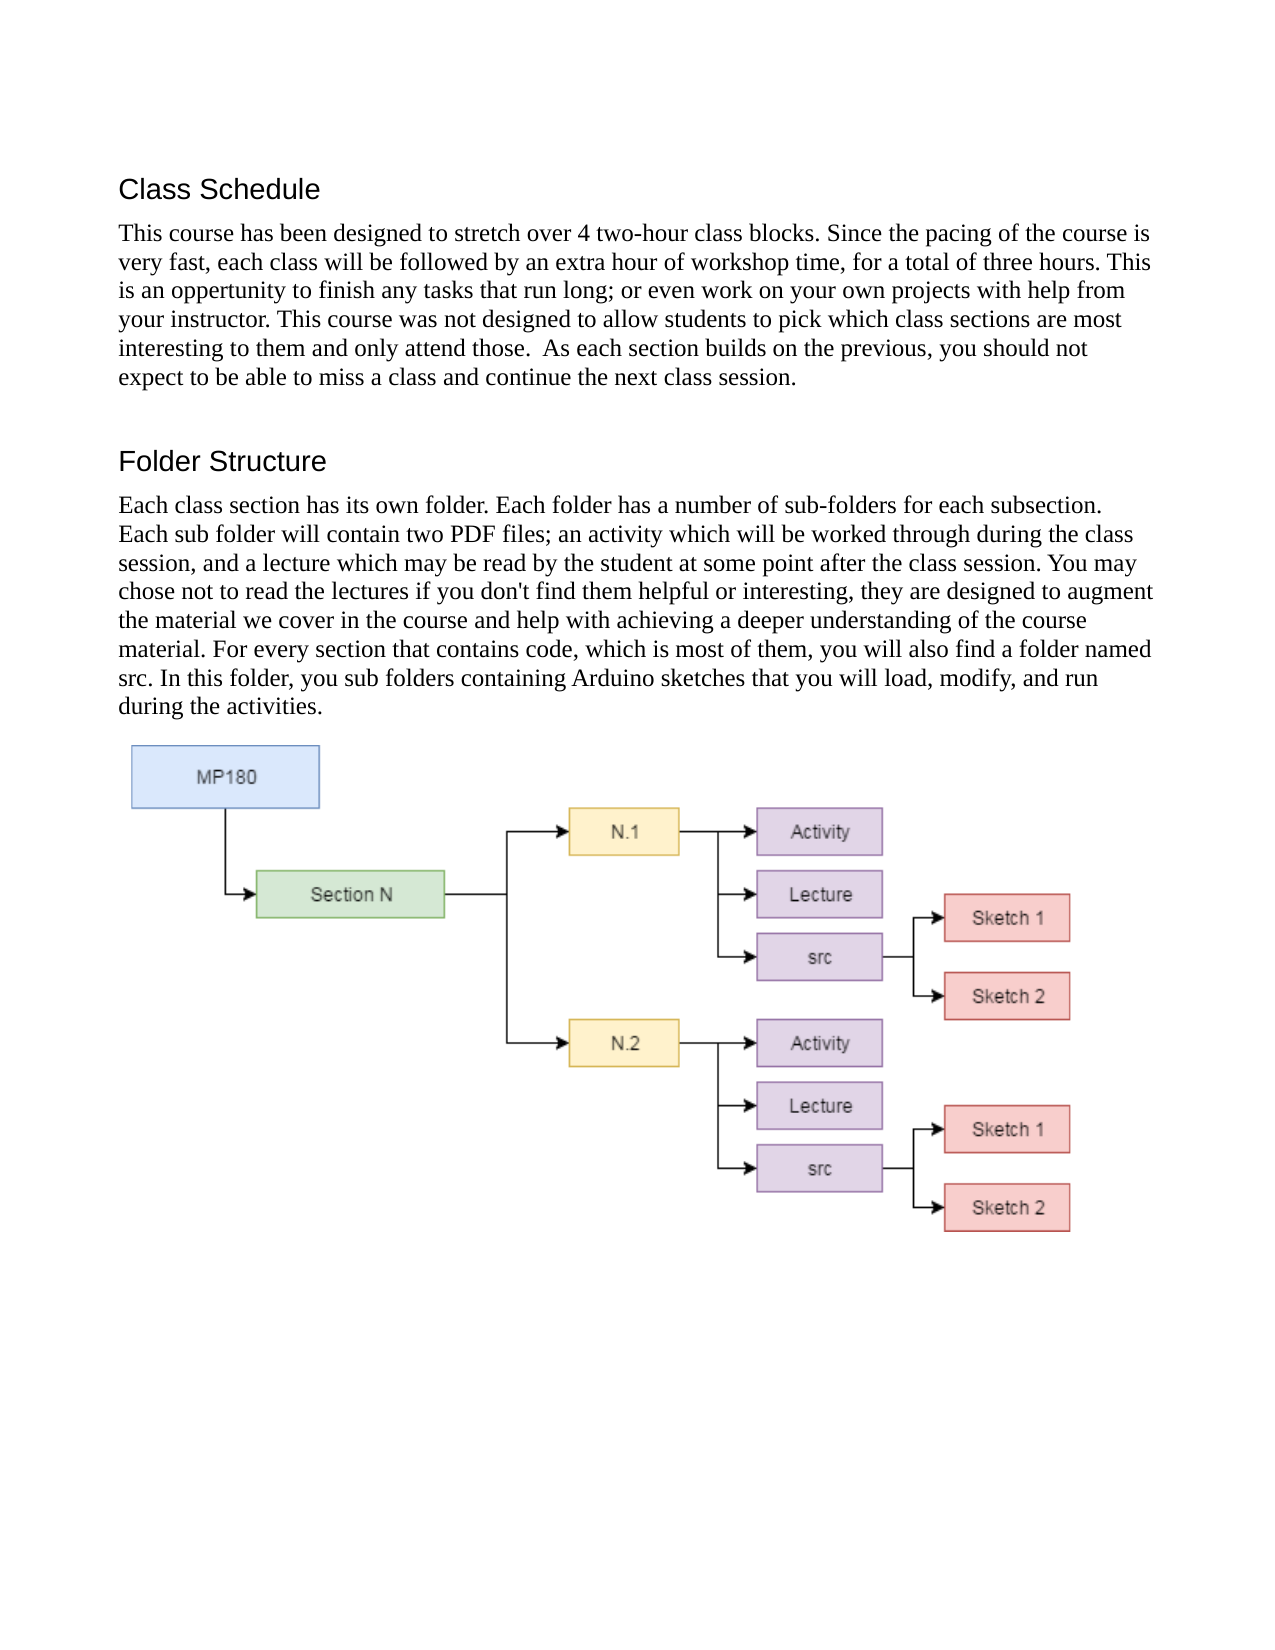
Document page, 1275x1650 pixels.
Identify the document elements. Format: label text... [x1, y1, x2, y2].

picture [131, 745, 1071, 1232]
subtitle Class Schedule [118, 172, 1157, 205]
text Each class section has its own folder. Each folder has a number of sub-folders for each subsection. Each sub folder will contain two PDF files; an activity which will be worked through during the class session, and a lecture which may be read by the student at some point after the class session. You may chose not to read the lectures if you don't find them helpful or interesting, they are designed to augment the material we cover in the course and help with achieving a deeper understanding of the course material. For every section that contains code, which is most of them, you will also find a folder named src. In this folder, you sub folders containing Arduino sketches that you will load, modify, and run during the activities. [118, 490, 1157, 1317]
text This course has been designed to stretch over 4 two-hour class blocks. Since the pacing of the course is very fast, each class will be followed by an extra hour of workshop time, for a total of three hours. This is an oppertunity to finish any tasks that run long; or even work on your own projects with help from your instructor. This course was not designed to allow students to pick which class sections are most interesting to them and only attend those. As each section builds on the previous, you should not expect to be able to miss a class and continue the next class session. [118, 218, 1157, 419]
subtitle Folder Structure [118, 444, 1157, 478]
